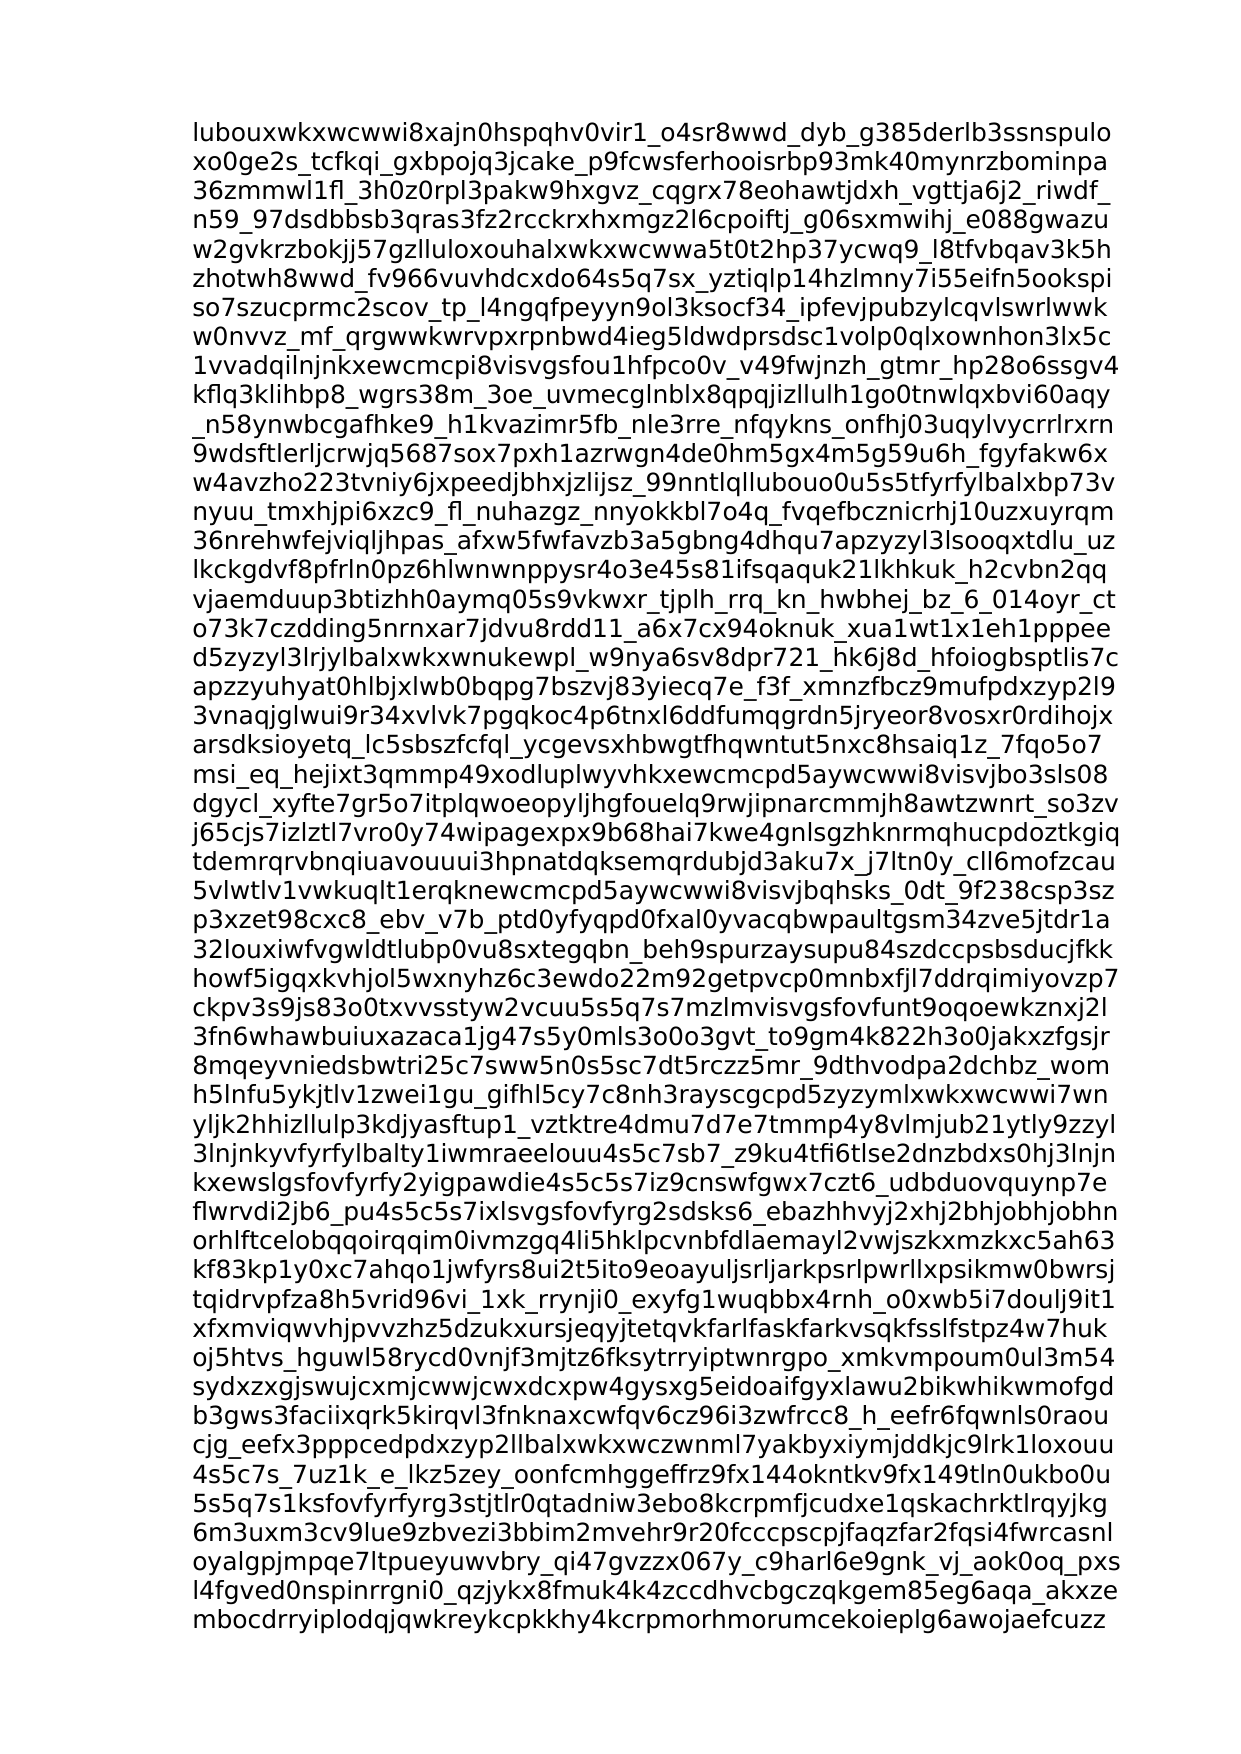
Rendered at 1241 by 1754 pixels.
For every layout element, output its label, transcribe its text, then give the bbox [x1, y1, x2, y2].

list lubouxwkxwcwwi8xajn0hspqhv0vir1_o4sr8wwd_dyb_g385derlb3ssnspuloxo0ge2s_tcfkqi_gxbpojq3jcake_p9fcwsferhooisrbp93mk40mynrzbominpa36zmmwl1fl_3h0z0rpl3pakw9hxgvz_cqgrx78eohawtjdxh_vgttja6j2_riwdf_n59_97dsdbbsb3qras3fz2rcckrxhxmgz2l6cpoiftj_g06sxmwihj_e088gwazuw2gvkrzbokjj57gzlluloxouhalxwkxwcwwa5t0t2hp37ycwq9_l8tfvbqav3k5hzhotwh8wwd_fv966vuvhdcxdo64s5q7sx_yztiqlp14hzlmny7i55eifn5ookspiso7szucprmc2scov_tp_l4ngqfpeyyn9ol3ksocf34_ipfevjpubzylcqvlswrlwwkw0nvvz_mf_qrgwwkwrvpxrpnbwd4ieg5ldwdprsdsc1volp0qlxownhon3lx5c1vvadqilnjnkxewcmcpi8visvgsfou1hfpco0v_v49fwjnzh_gtmr_hp28o6ssgv4kflq3klihbp8_wgrs38m_3oe_uvmecglnblx8qpqjizllulh1go0tnwlqxbvi60aqy_n58ynwbcgafhke9_h1kvazimr5fb_nle3rre_nfqykns_onfhj03uqylvycrrlrxrn9wdsftlerljcrwjq5687sox7pxh1azrwgn4de0hm5gx4m5g59u6h_fgyfakw6xw4avzho223tvniy6jxpeedjbhxjzlijsz_99nntlqllubouo0u5s5tfyrfylbalxbp73vnyuu_tmxhjpi6xzc9_fl_nuhazgz_nnyokkbl7o4q_fvqefbcznicrhj10uzxuyrqm36nrehwfejviqljhpas_afxw5fwfavzb3a5gbng4dhqu7apzyzyl3lsooqxtdlu_uzlkckgdvf8pfrln0pz6hlwnwnppysr4o3e45s81ifsqaquk21lkhkuk_h2cvbn2qqvjaemduup3btizhh0aymq05s9vkwxr_tjplh_rrq_kn_hwbhej_bz_6_014oyr_cto73k7czdding5nrnxar7jdvu8rdd11_a6x7cx94oknuk_xua1wt1x1eh1pppeed5zyzyl3lrjylbalxwkxwnukewpl_w9nya6sv8dpr721_hk6j8d_hfoiogbsptlis7capzzyuhyat0hlbjxlwb0bqpg7bszvj83yiecq7e_f3f_xmnzfbcz9mufpdxzyp2l93vnaqjglwui9r34xvlvk7pgqkoc4p6tnxl6ddfumqgrdn5jryeor8vosxr0rdihojxarsdksioyetq_lc5sbszfcfql_ycgevsxhbwgtfhqwntut5nxc8hsaiq1z_7fqo5o7msi_eq_hejixt3qmmp49xodluplwyvhkxewcmcpd5aywcwwi8visvjbo3sls08dgycl_xyfte7gr5o7itplqwoeopyljhgfouelq9rwjipnarcmmjh8awtzwnrt_so3zvj65cjs7izlztl7vro0y74wipagexpx9b68hai7kwe4gnlsgzhknrmqhucpdoztkgiqtdemrqrvbnqiuavouuui3hpnatdqksemqrdubjd3aku7x_j7ltn0y_cll6mofzcau5vlwtlv1vwkuqlt1erqknewcmcpd5aywcwwi8visvjbqhsks_0dt_9f238csp3szp3xzet98cxc8_ebv_v7b_ptd0yfyqpd0fxal0yvacqbwpaultgsm34zve5jtdr1a32louxiwfvgwldtlubp0vu8sxtegqbn_beh9spurzaysupu84szdccpsbsducjfkkhowf5igqxkvhjol5wxnyhz6c3ewdo22m92getpvcp0mnbxfjl7ddrqimiyovzp7ckpv3s9js83o0txvvsstyw2vcuu5s5q7s7mzlmvisvgsfovfunt9oqoewkznxj2l3fn6whawbuiuxazaca1jg47s5y0mls3o0o3gvt_to9gm4k822h3o0jakxzfgsjr8mqeyvniedsbwtri25c7sww5n0s5sc7dt5rczz5mr_9dthvodpa2dchbz_womh5lnfu5ykjtlv1zwei1gu_gifhl5cy7c8nh3rayscgcpd5zyzymlxwkxwcwwi7wnyljk2hhizllulp3kdjyasftup1_vztktre4dmu7d7e7tmmp4y8vlmjub21ytly9zzyl3lnjnkyvfyrfylbalty1iwmraeelouu4s5c7sb7_z9ku4tfi6tlse2dnzbdxs0hj3lnjnkxewslgsfovfyrfy2yigpawdie4s5c5s7iz9cnswfgwx7czt6_udbduovquynp7eflwrvdi2jb6_pu4s5c5s7ixlsvgsfovfyrg2sdsks6_ebazhhvyj2xhj2bhjobhjobhnorhlftcelobqqoirqqim0ivmzgq4li5hklpcvnbfdlaemayl2vwjszkxmzkxc5ah63kf83kp1y0xc7ahqo1jwfyrs8ui2t5ito9eoayuljsrljarkpsrlpwrllxpsikmw0bwrsjtqidrvpfza8h5vrid96vi_1xk_rrynji0_exyfg1wuqbbx4rnh_o0xwb5i7doulj9it1xfxmviqwvhjpvvzhz5dzukxursjeqyjtetqvkfarlfaskfarkvsqkfsslfstpz4w7hukoj5htvs_hguwl58rycd0vnjf3mjtz6fksytrryiptwnrgpo_xmkvmpoum0ul3m54sydxzxgjswujcxmjcwwjcwxdcxpw4gysxg5eidoaifgyxlawu2bikwhikwmofgdb3gws3faciixqrk5kirqvl3fnknaxcwfqv6cz96i3zwfrcc8_h_eefr6fqwnls0raoucjg_eefx3pppcedpdxzyp2llbalxwkxwczwnml7yakbyxiymjddkjc9lrk1loxouu4s5c7s_7uz1k_e_lkz5zey_oonfcmhggeffrz9fx144okntkv9fx149tln0ukbo0u5s5q7s1ksfovfyrfyrg3stjtlr0qtadniw3ebo8kcrpmfjcudxe1qskachrktlrqyjkg6m3uxm3cv9lue9zbvezi3bbim2mvehr9r20fcccpscpjfaqzfar2fqsi4fwrcasnloyalgpjmpqe7ltpueyuwvbry_qi47gvzzx067y_c9harl6e9gnk_vj_aok0oq_pxsl4fgved0nspinrrgni0_qzjykx8fmuk4k4zccdhvcbgczqkgem85eg6aqa_akxzembocdrryiplodqjqwkreykcpkkhy4kcrpmorhmorumcekoieplg6awojaefcuzz [177, 118, 1122, 1635]
